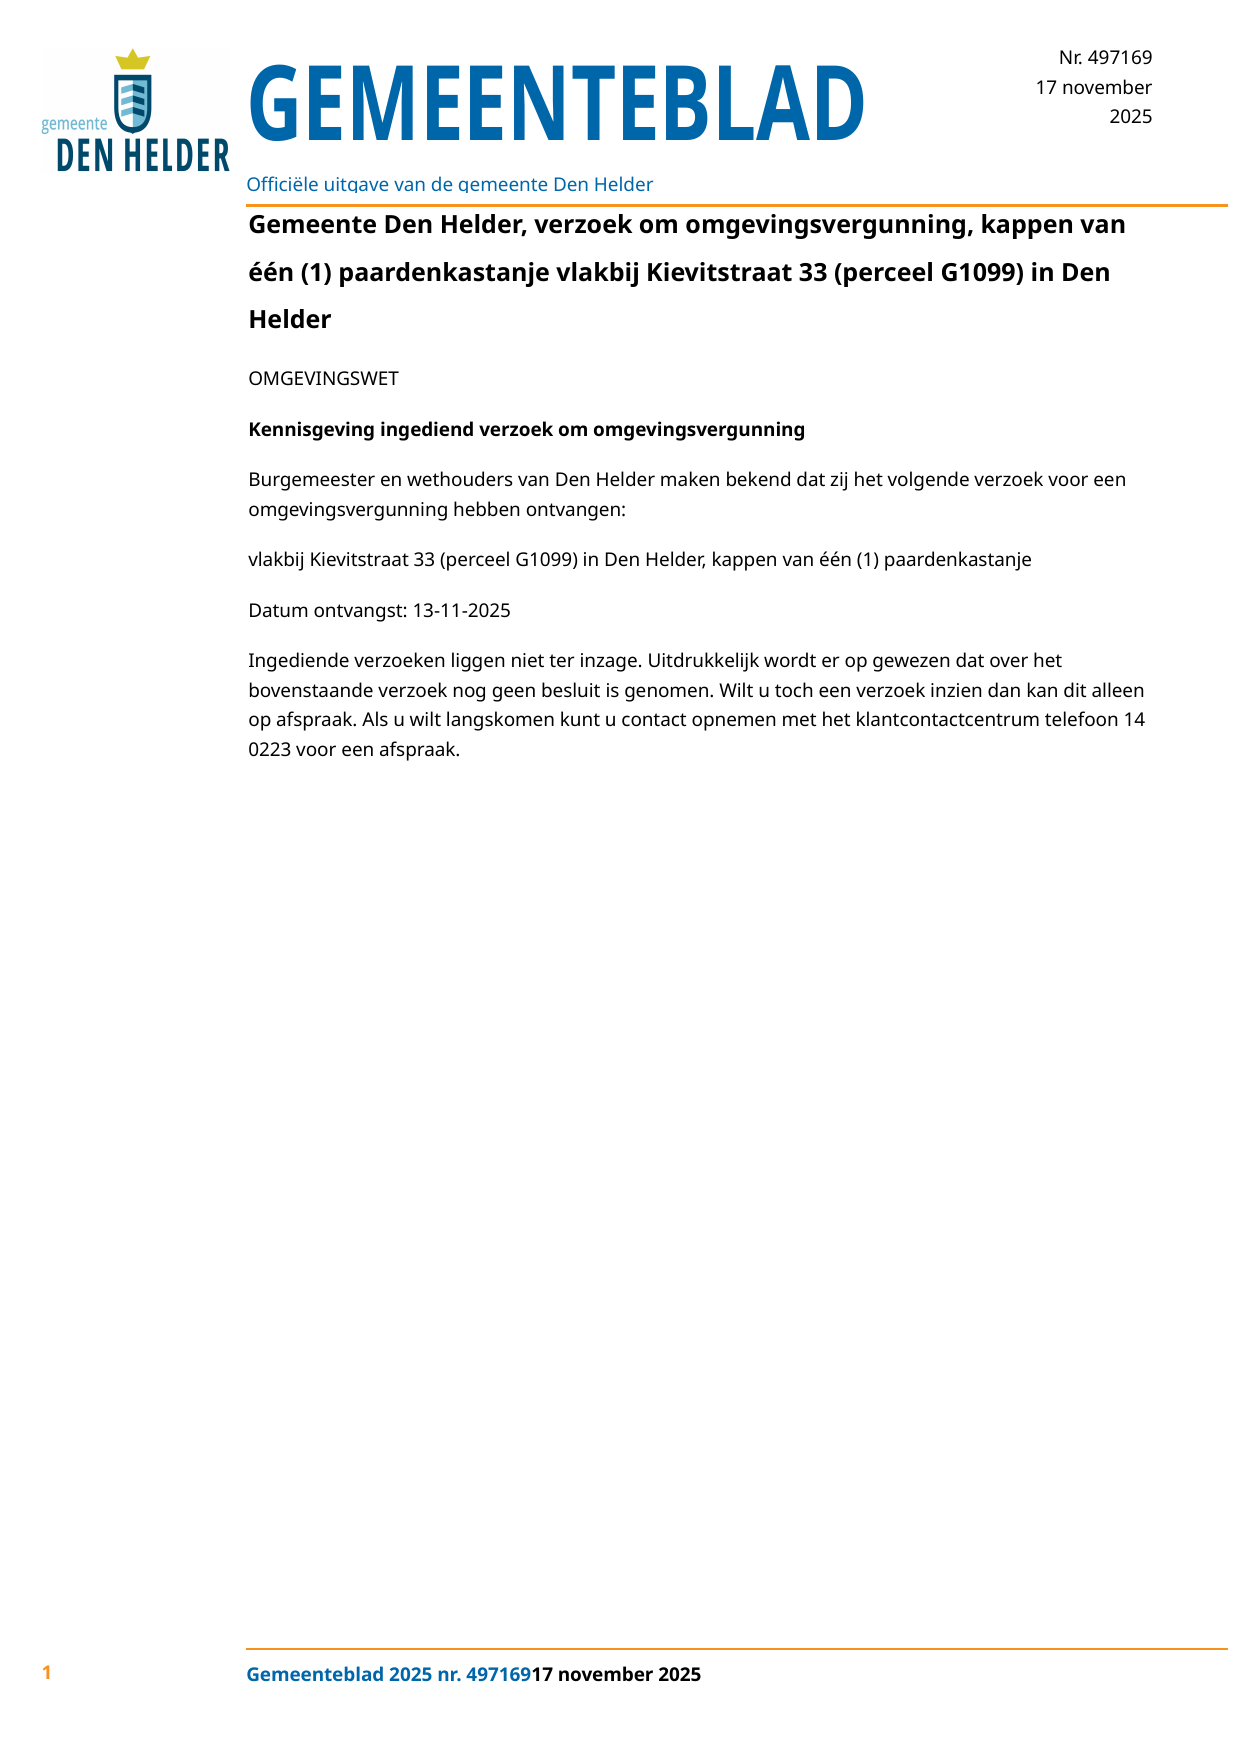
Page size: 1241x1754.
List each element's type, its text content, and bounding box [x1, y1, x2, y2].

text Kennisgeving ingediend verzoek om omgevingsvergunning [248, 416, 1152, 442]
picture [130, 157, 135, 172]
text Datum ontvangst: 13-11-2025 [248, 597, 1152, 622]
text vlakbij Kievitstraat 33 (perceel G1099) in Den Helder, kappen van één (1) paardenkastanje [248, 546, 1152, 572]
picture [63, 144, 68, 165]
text Burgemeester en wethouders van Den Helder maken bekend dat zij het volgende verzoek voor een omgevingsvergunning hebben ontvangen: [248, 466, 1152, 522]
picture [220, 160, 224, 172]
picture [41, 47, 231, 172]
text Ingediende verzoeken liggen niet ter inzage. Uitdrukkelijk wordt er op gewezen dat over het bovenstaande verzoek nog geen besluit is genomen. Wilt u toch een verzoek inzien dan kan dit alleen op afspraak. Als u wilt langskomen kunt u contact opnemen met het klantcontactcentrum telefoon 14 0223 voor een afspraak. [248, 647, 1152, 762]
picture [182, 144, 187, 165]
picture [100, 154, 106, 172]
text Gemeente Den Helder, verzoek om omgevingsvergunning, kappen van één (1) paardenkastanje vlakbij Kievitstraat 33 (perceel G1099) in Den Helder [248, 207, 1152, 336]
text OMGEVINGSWET [248, 366, 1152, 391]
